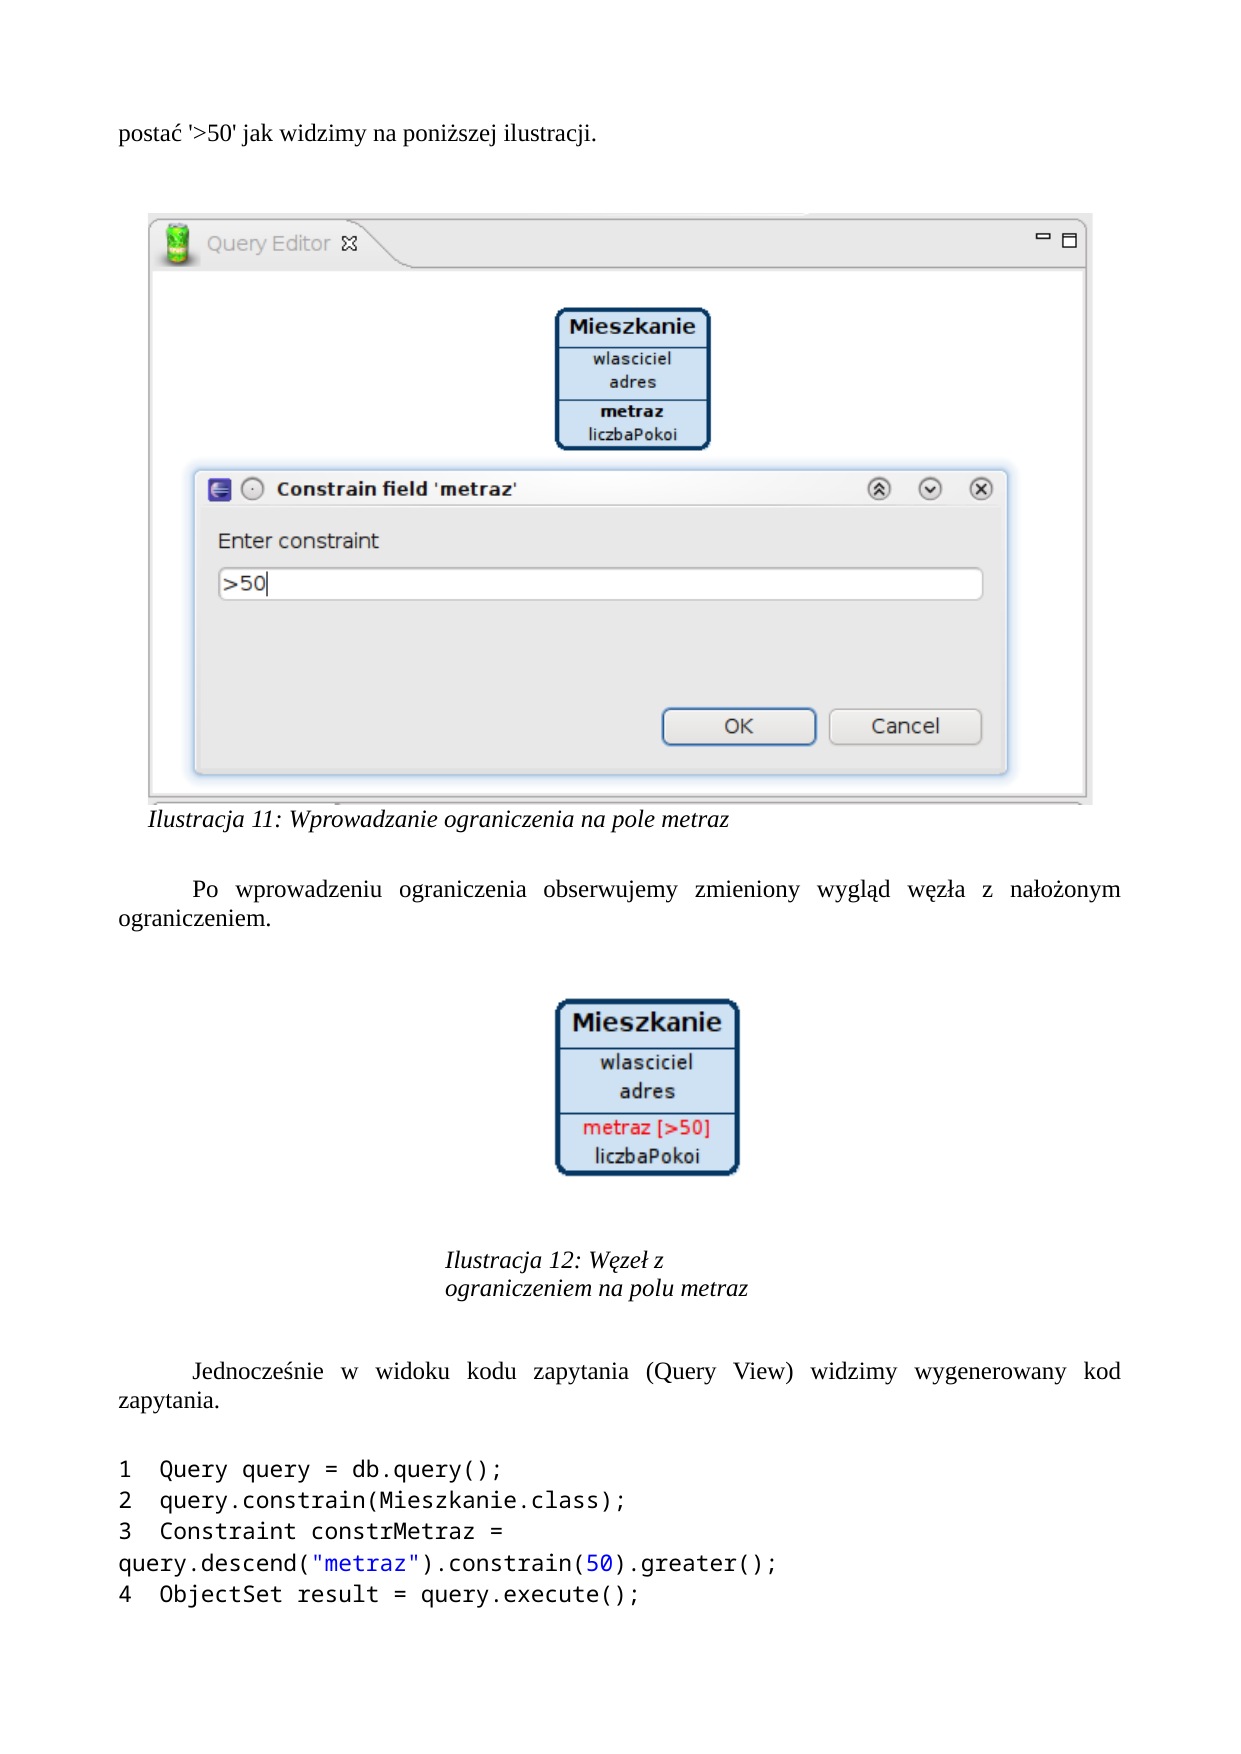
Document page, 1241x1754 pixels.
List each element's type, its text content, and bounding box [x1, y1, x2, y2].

text Ilustracja 11: Wprowadzanie ograniczenia na pole metraz [148, 805, 1093, 833]
text 2 query.constrain(Mieszkanie.class); [118, 1484, 1122, 1515]
picture [147, 213, 1093, 805]
text Ilustracja 12: Węzeł z ograniczeniem na polu metraz [445, 1245, 795, 1302]
picture [445, 955, 842, 1245]
text 4 ObjectSet result = query.execute(); [118, 1578, 1122, 1609]
text 3 Constraint constrMetraz = query.descend("metraz").constrain(50).greater(); [118, 1515, 1122, 1578]
text postać '>50' jak widzimy na poniższej ilustracji. [118, 118, 1122, 147]
text Po wprowadzeniu ograniczenia obserwujemy zmieniony wygląd węzła z nałożonym ograniczeniem. [118, 874, 1122, 932]
text Jednocześnie w widoku kodu zapytania (Query View) widzimy wygenerowany kod zapytania. [118, 1356, 1122, 1413]
text 1 Query query = db.query(); [118, 1453, 1122, 1484]
